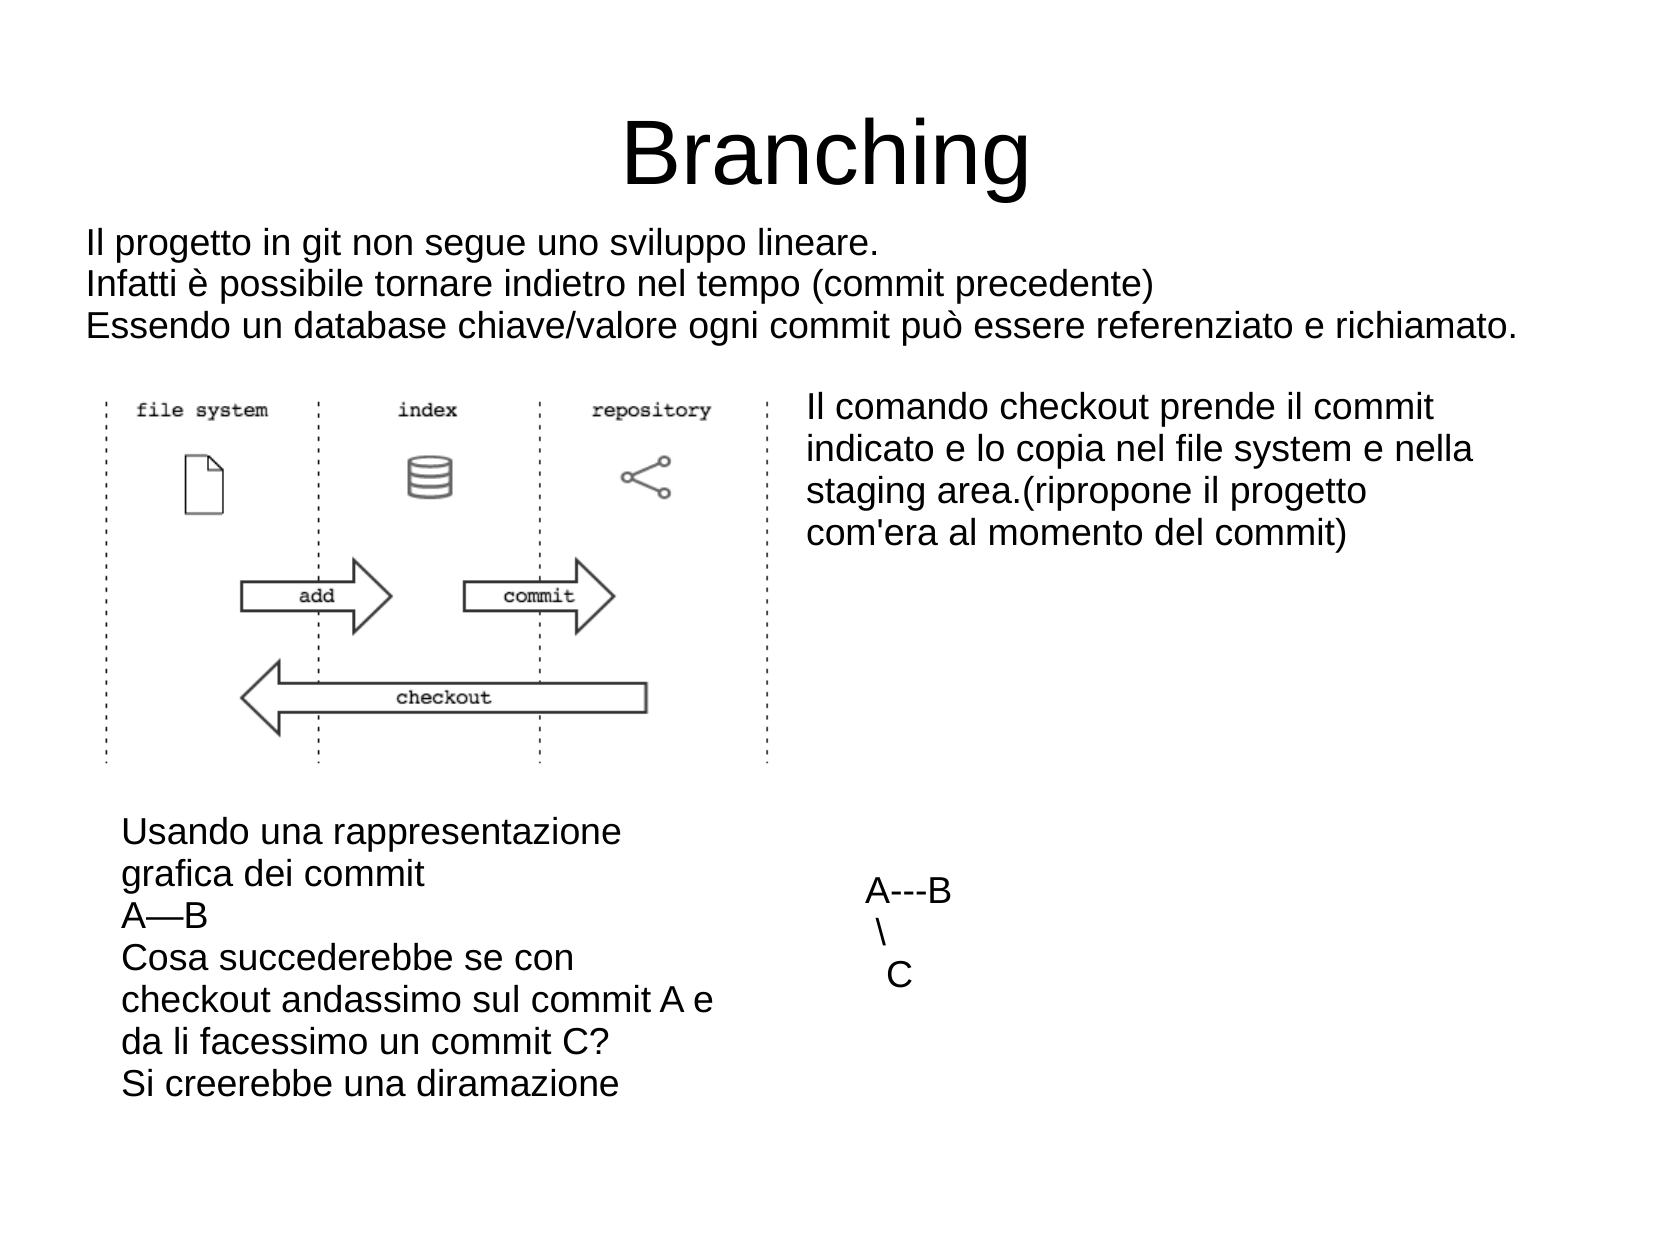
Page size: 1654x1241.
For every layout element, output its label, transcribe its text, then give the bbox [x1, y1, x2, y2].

text_box Il progetto in git non segue uno sviluppo lineare. Infatti è possibile tornare indietro nel tempo (commit precedente) Essendo un database chiave/valore ogni commit può essere referenziato e richiamato. [70, 213, 1607, 355]
picture [58, 360, 804, 804]
text_box A---B \ C [850, 862, 1205, 1003]
title Branching [82, 49, 1571, 213]
text_box Usando una rappresentazione grafica dei commit A—B Cosa succederebbe se con checkout andassimo sul commit A e da li facessimo un commit C? Si creerebbe una diramazione [106, 803, 733, 1112]
text_box Il comando checkout prende il commit indicato e lo copia nel file system e nella staging area.(ripropone il progetto com'era al momento del commit) [791, 377, 1512, 561]
